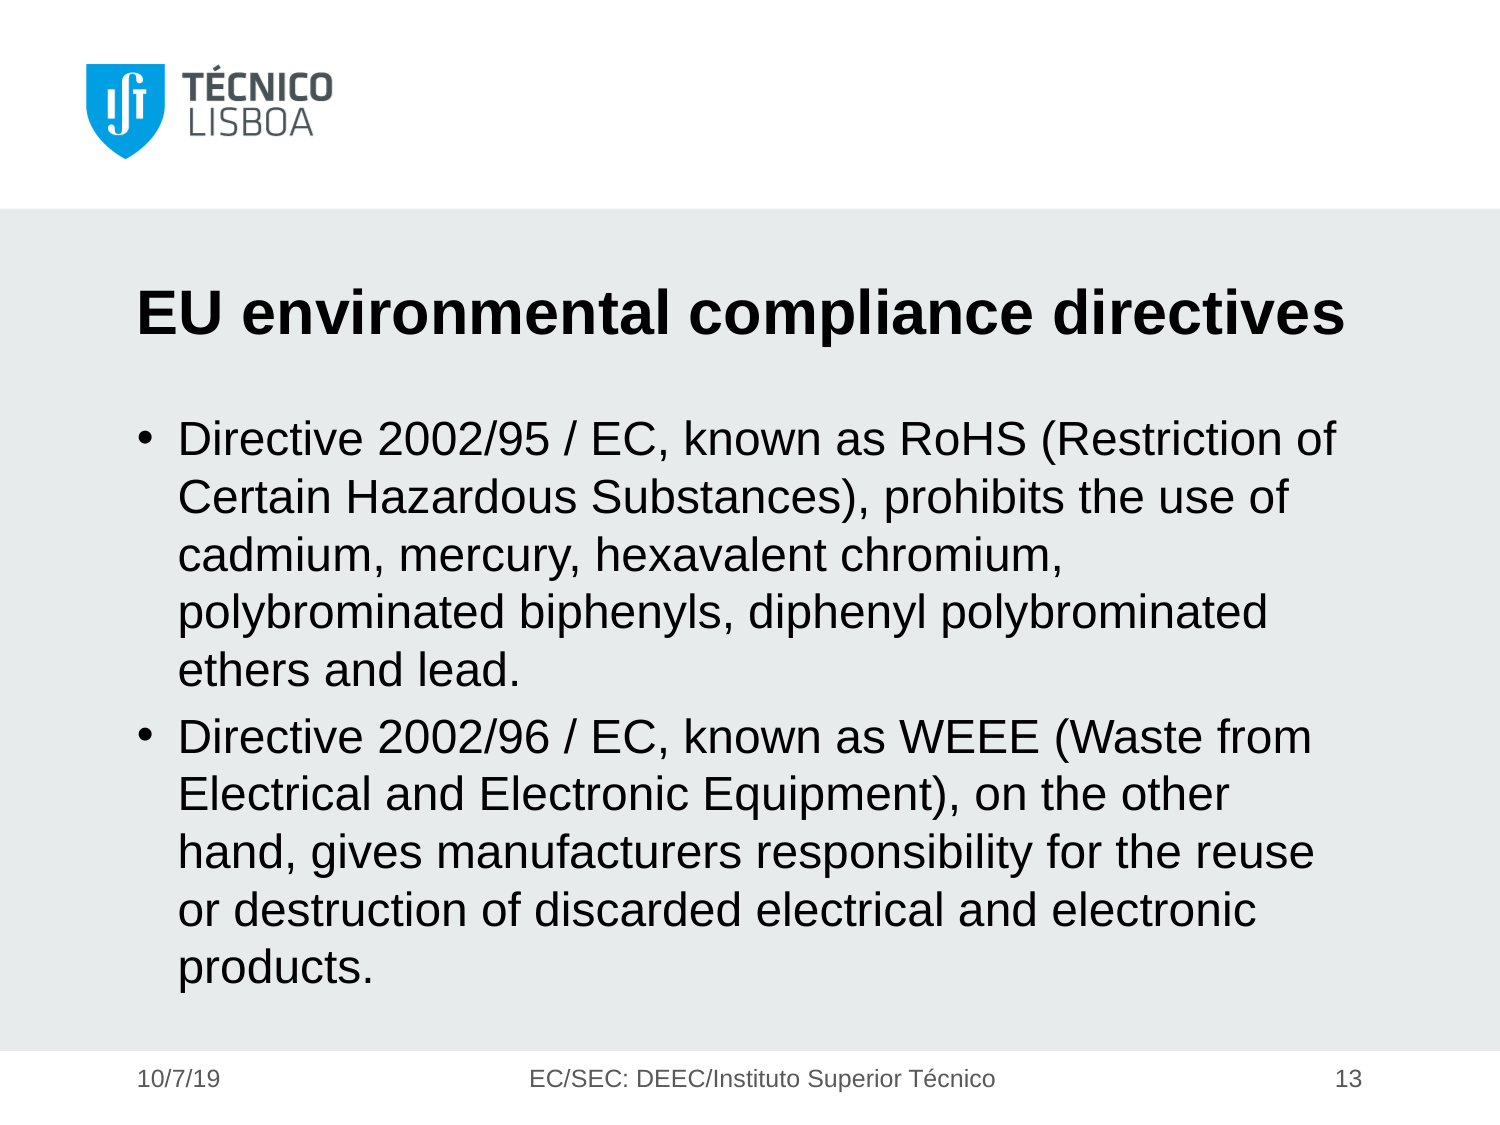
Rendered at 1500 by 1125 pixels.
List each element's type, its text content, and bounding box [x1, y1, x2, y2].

list Directive 2002/95 / EC, known as RoHS (Restriction of Certain Hazardous Substances), prohibits the use of cadmium, mercury, hexavalent chromium, polybrominated biphenyls, diphenyl polybrominated ethers and lead. Directive 2002/96 / EC, known as WEEE (Waste from Electrical and Electronic Equipment), on the other hand, gives manufacturers responsibility for the reuse or destruction of discarded electrical and electronic products. [121, 400, 1378, 1005]
slide_number 19 [1077, 1052, 1378, 1103]
picture [0, 0, 1500, 1125]
slide_number 10/7/19 [121, 1052, 425, 1103]
footer EC/SEC: DEEC/Instituto Superior Técnico [512, 1052, 1021, 1103]
title EU environmental compliance directives [121, 237, 1378, 381]
